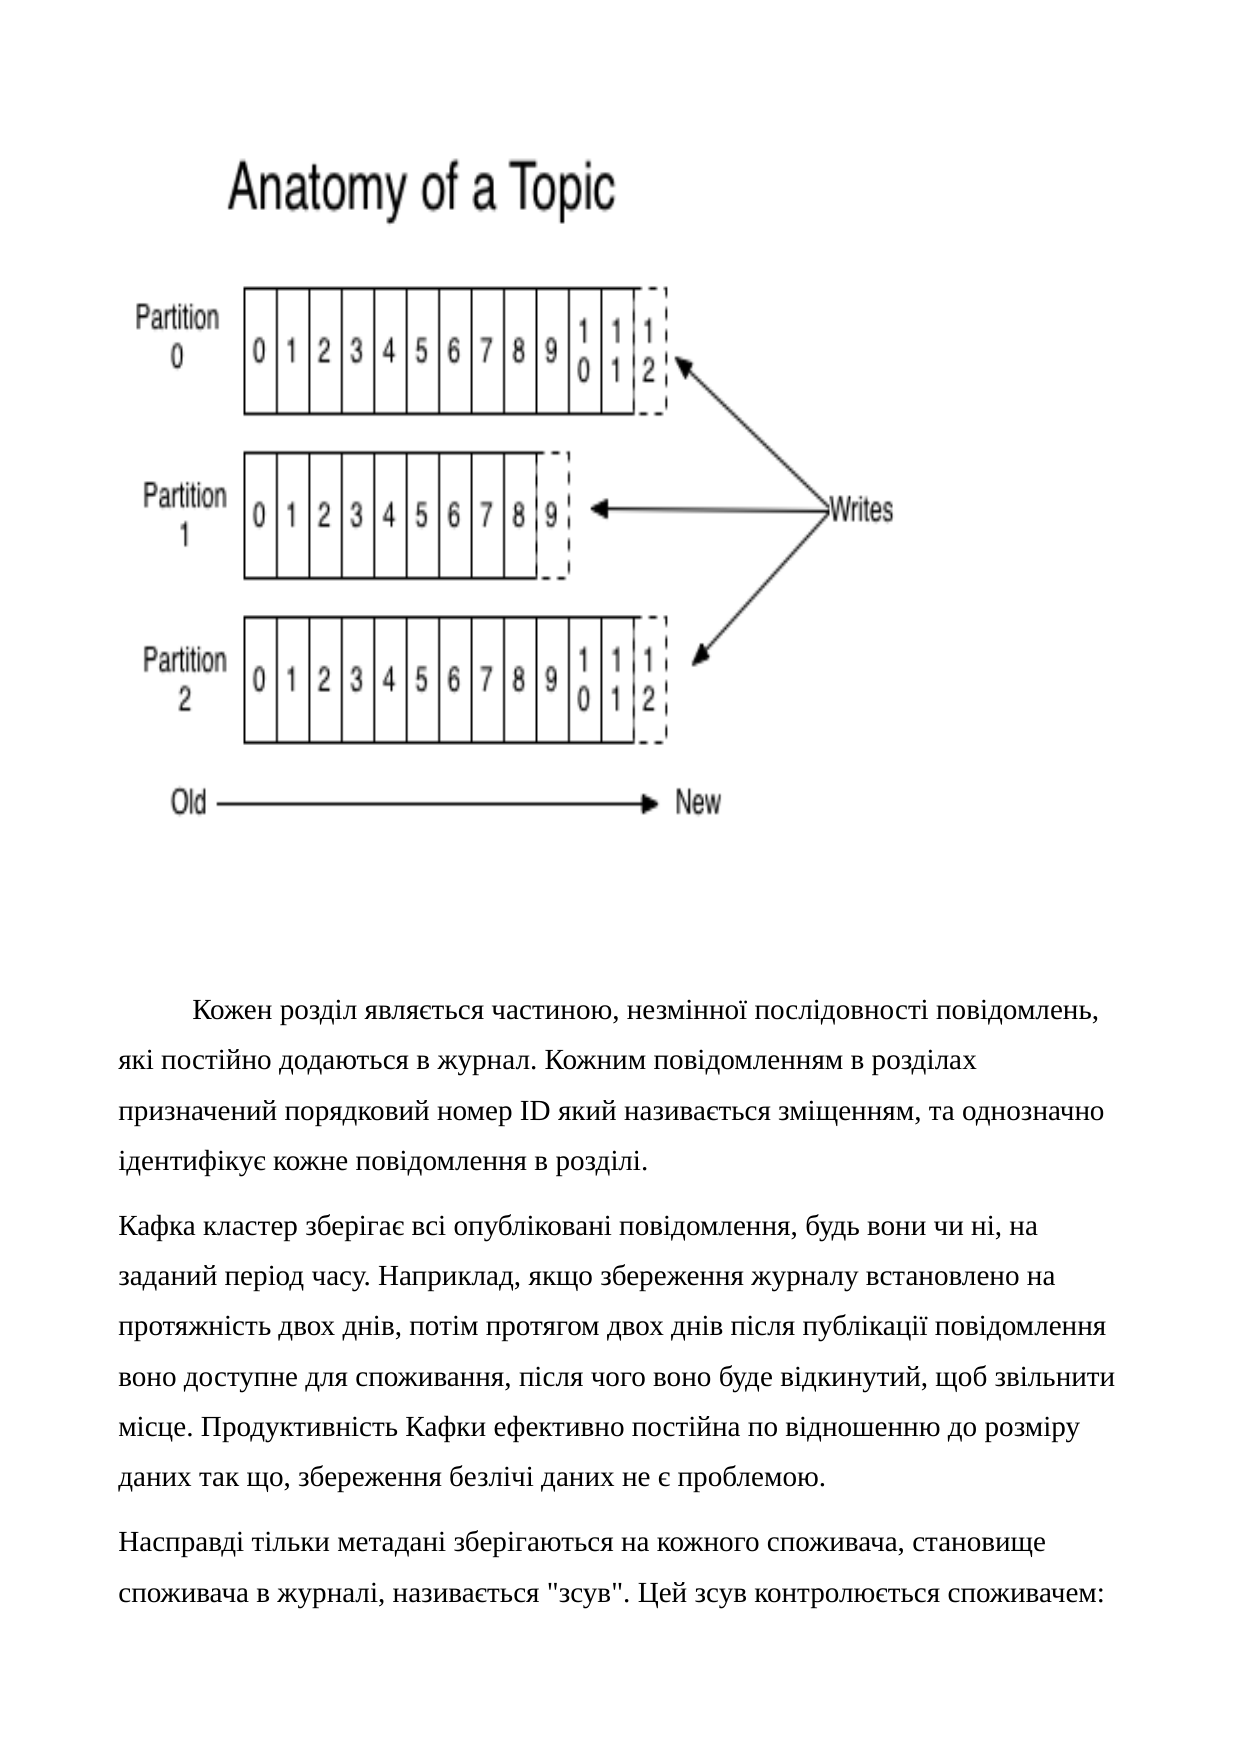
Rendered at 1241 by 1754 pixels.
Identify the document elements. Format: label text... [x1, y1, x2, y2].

text Кожен розділ являється частиною, незмінної послідовності повідомлень, які постійно додаються в журнал. Кожним повідомленням в розділах призначений порядковий номер ID який називається зміщенням, та однозначно ідентифікує кожне повідомлення в розділі. [118, 992, 1122, 1177]
text Кафка кластер зберігає всі опубліковані повідомлення, будь вони чи ні, на заданий період часу. Наприклад, якщо збереження журналу встановлено на протяжність двох днів, потім протягом двох днів після публікації повідомлення воно доступне для споживання, після чого воно буде відкинутий, щоб звільнити місце. Продуктивність Кафки ефективно постійна по відношенню до розміру даних так що, збереження безлічі даних не є проблемою. [118, 1208, 1122, 1493]
text Насправді тільки метадані зберігаються на кожного споживача, становище споживача в журналі, називається "зсув". Цей зсув контролюється споживачем: [118, 1524, 1122, 1608]
picture [118, 118, 912, 862]
